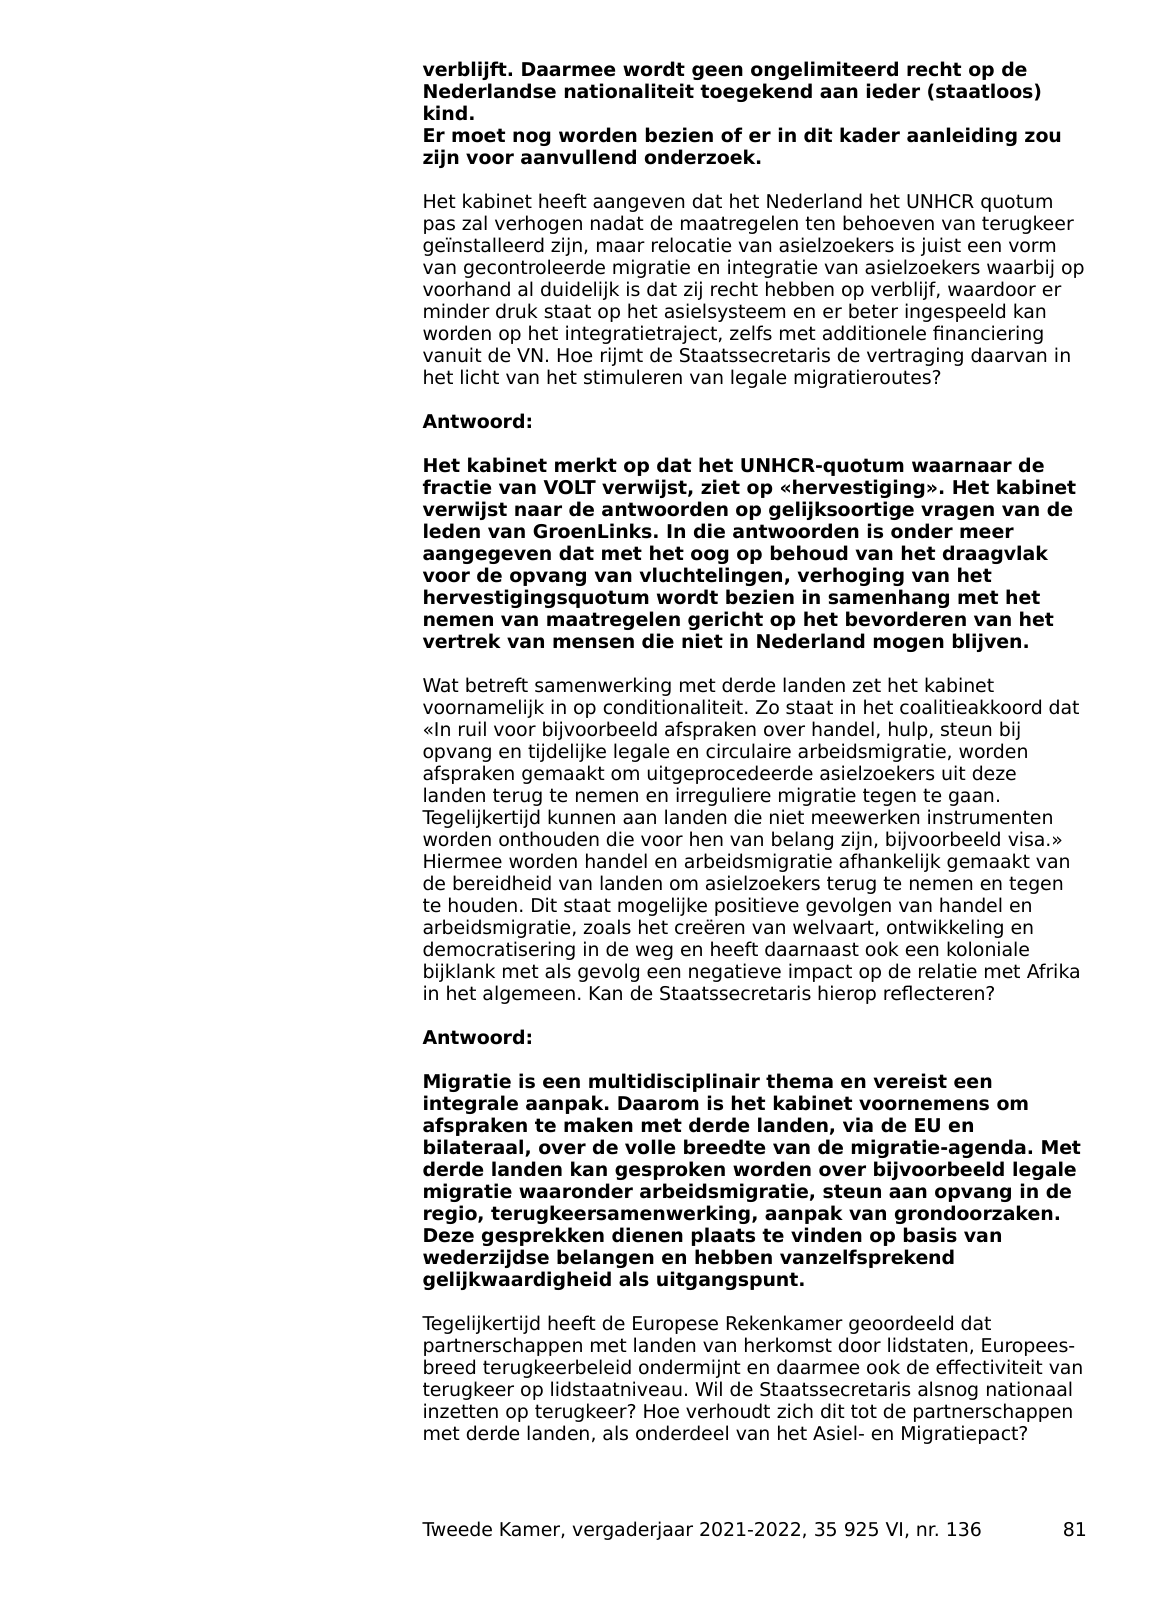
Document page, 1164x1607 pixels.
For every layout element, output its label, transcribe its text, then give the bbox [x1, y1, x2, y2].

text Tegelijkertijd heeft de Europese Rekenkamer geoordeeld dat partnerschappen met landen van herkomst door lidstaten, Europees-breed terugkeerbeleid ondermijnt en daarmee ook de effectiviteit van terugkeer op lidstaatniveau. Wil de Staatssecretaris alsnog nationaal inzetten op terugkeer? Hoe verhoudt zich dit tot de partnerschappen met derde landen, als onderdeel van het Asiel- en Migratiepact? [422, 1313, 1087, 1445]
text Wat betreft samenwerking met derde landen zet het kabinet voornamelijk in op conditionaliteit. Zo staat in het coalitieakkoord dat «In ruil voor bijvoorbeeld afspraken over handel, hulp, steun bij opvang en tijdelijke legale en circulaire arbeidsmigratie, worden afspraken gemaakt om uitgeprocedeerde asielzoekers uit deze landen terug te nemen en irreguliere migratie tegen te gaan. Tegelijkertijd kunnen aan landen die niet meewerken instrumenten worden onthouden die voor hen van belang zijn, bijvoorbeeld visa.» Hiermee worden handel en arbeidsmigratie afhankelijk gemaakt van de bereidheid van landen om asielzoekers terug te nemen en tegen te houden. Dit staat mogelijke positieve gevolgen van handel en arbeidsmigratie, zoals het creëren van welvaart, ontwikkeling en democratisering in de weg en heeft daarnaast ook een koloniale bijklank met als gevolg een negatieve impact op de relatie met Afrika in het algemeen. Kan de Staatssecretaris hierop reflecteren? [422, 675, 1087, 1005]
text verblijft. Daarmee wordt geen ongelimiteerd recht op de Nederlandse nationaliteit toegekend aan ieder (staatloos) kind. [422, 59, 1087, 125]
text Het kabinet heeft aangeven dat het Nederland het UNHCR quotum pas zal verhogen nadat de maatregelen ten behoeven van terugkeer geïnstalleerd zijn, maar relocatie van asielzoekers is juist een vorm van gecontroleerde migratie en integratie van asielzoekers waarbij op voorhand al duidelijk is dat zij recht hebben op verblijf, waardoor er minder druk staat op het asielsysteem en er beter ingespeeld kan worden op het integratietraject, zelfs met additionele financiering vanuit de VN. Hoe rijmt de Staatssecretaris de vertraging daarvan in het licht van het stimuleren van legale migratieroutes? [422, 191, 1087, 389]
text Deze gesprekken dienen plaats te vinden op basis van wederzijdse belangen en hebben vanzelfsprekend gelijkwaardigheid als uitgangspunt. [422, 1225, 1087, 1291]
text Migratie is een multidisciplinair thema en vereist een integrale aanpak. Daarom is het kabinet voornemens om afspraken te maken met derde landen, via de EU en bilateraal, over de volle breedte van de migratie-agenda. Met derde landen kan gesproken worden over bijvoorbeeld legale migratie waaronder arbeidsmigratie, steun aan opvang in de regio, terugkeersamenwerking, aanpak van grondoorzaken. [422, 1071, 1087, 1225]
subtitle Antwoord: [422, 1027, 1087, 1049]
subtitle Antwoord: [422, 411, 1087, 433]
text Er moet nog worden bezien of er in dit kader aanleiding zou zijn voor aanvullend onderzoek. [422, 125, 1087, 169]
text Het kabinet merkt op dat het UNHCR-quotum waarnaar de fractie van VOLT verwijst, ziet op «hervestiging». Het kabinet verwijst naar de antwoorden op gelijksoortige vragen van de leden van GroenLinks. In die antwoorden is onder meer aangegeven dat met het oog op behoud van het draagvlak voor de opvang van vluchtelingen, verhoging van het hervestigingsquotum wordt bezien in samenhang met het nemen van maatregelen gericht op het bevorderen van het vertrek van mensen die niet in Nederland mogen blijven. [422, 455, 1087, 653]
